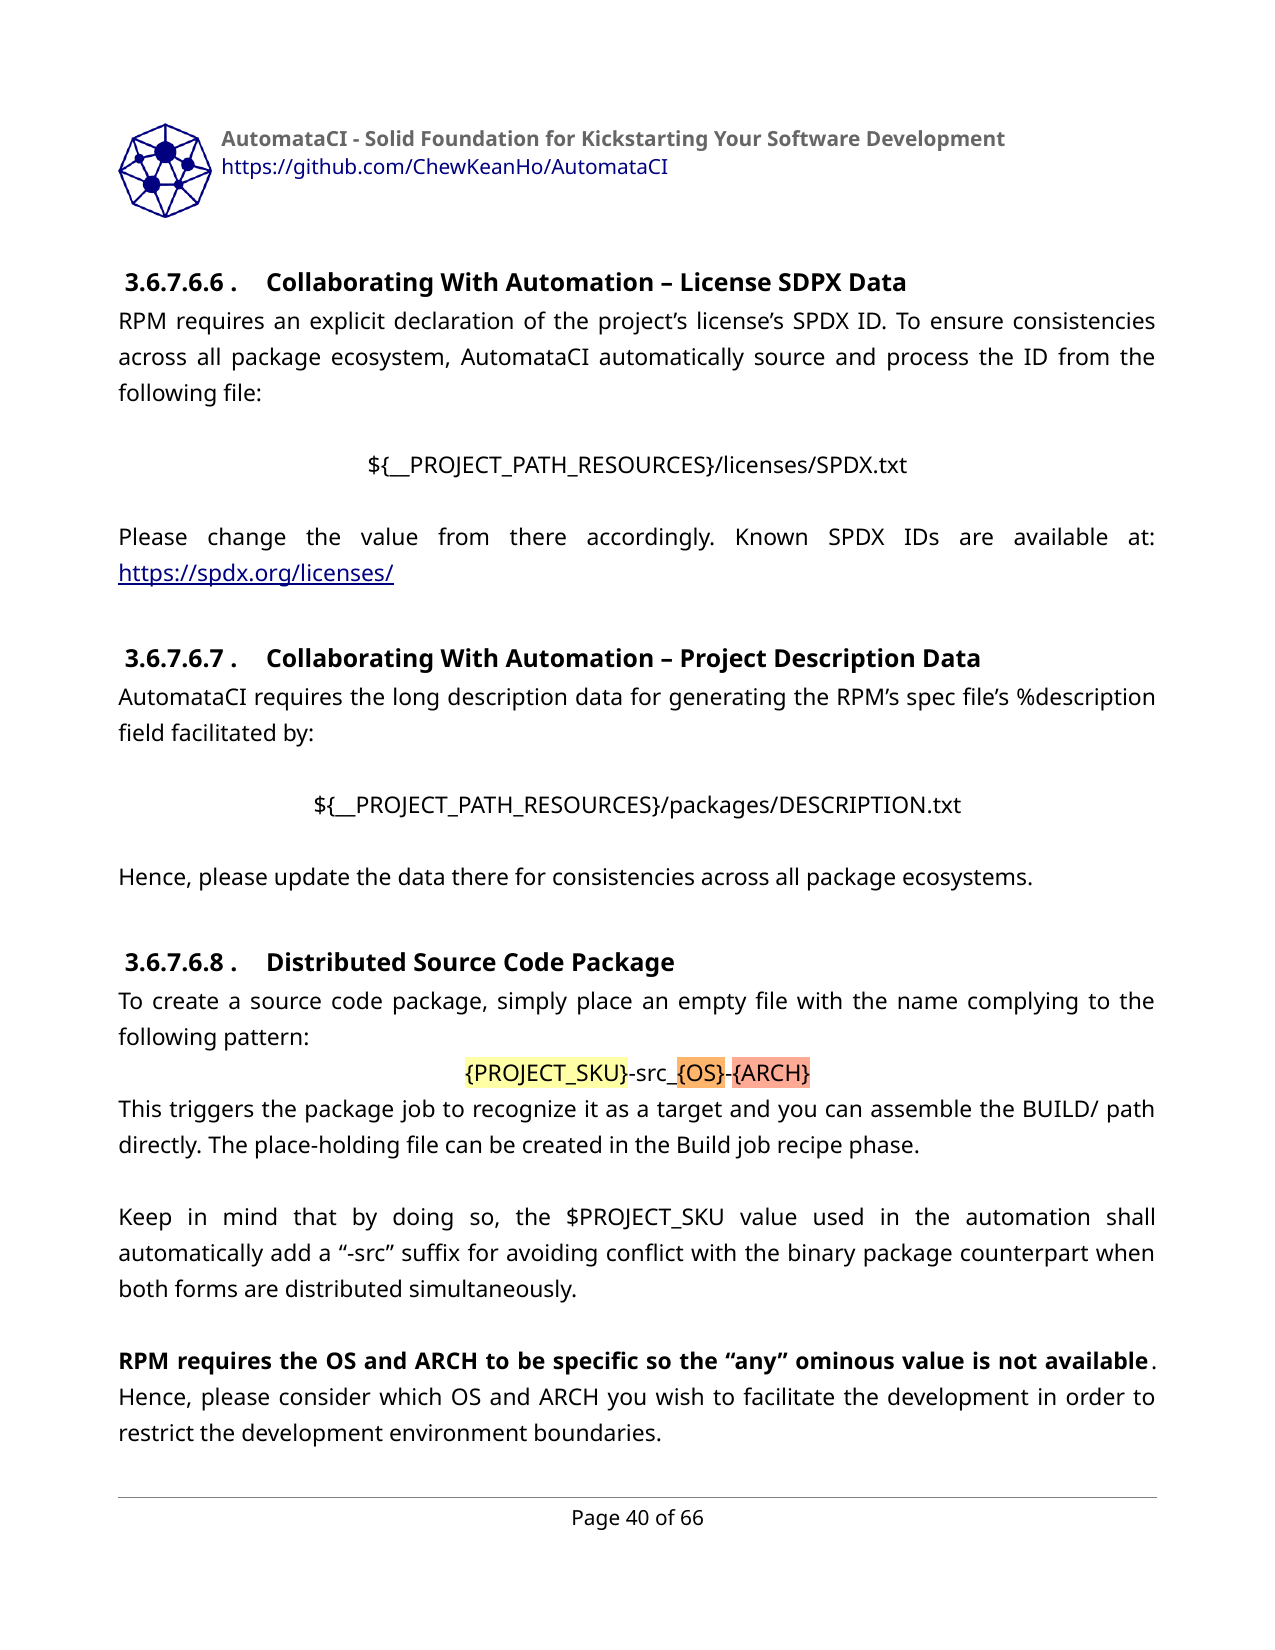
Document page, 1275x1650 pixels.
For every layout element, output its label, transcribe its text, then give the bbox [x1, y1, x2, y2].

text AutomataCI requires the long description data for generating the RPM’s spec file’s %description field facilitated by: [118, 681, 1157, 748]
text RPM requires an explicit declaration of the project’s license’s SPDX ID. To ensure consistencies across all package ecosystem, AutomataCI automatically source and process the ID from the following file: [118, 305, 1157, 408]
text RPM requires the OS and ARCH to be specific so the “any” ominous value is not available. Hence, please consider which OS and ARCH you wish to facilitate the development in order to restrict the development environment boundaries. [118, 1345, 1157, 1448]
text This triggers the package job to recognize it as a target and you can assemble the BUILD/ path directly. The place-holding file can be created in the Build job recipe phase. [118, 1093, 1157, 1160]
text To create a source code package, simply place an empty file with the name complying to the following pattern: [118, 985, 1157, 1052]
subtitle Collaborating With Automation – Project Description Data [118, 641, 1157, 675]
text ${__PROJECT_PATH_RESOURCES}/licenses/SPDX.txt [118, 449, 1157, 480]
text Please change the value from there accordingly. Known SPDX IDs are available at: https://spdx.org/licenses/ [118, 521, 1157, 588]
text ${__PROJECT_PATH_RESOURCES}/packages/DESCRIPTION.txt [118, 789, 1157, 820]
text {PROJECT_SKU}-src_{OS}-{ARCH} [118, 1057, 1157, 1088]
text Keep in mind that by doing so, the $PROJECT_SKU value used in the automation shall automatically add a “-src” suffix for avoiding conflict with the binary package counterpart when both forms are distributed simultaneously. [118, 1201, 1157, 1304]
text Hence, please update the data there for consistencies across all package ecosystems. [118, 861, 1157, 892]
subtitle Collaborating With Automation – License SDPX Data [118, 265, 1157, 299]
picture [118, 123, 212, 218]
subtitle Distributed Source Code Package [118, 945, 1157, 979]
